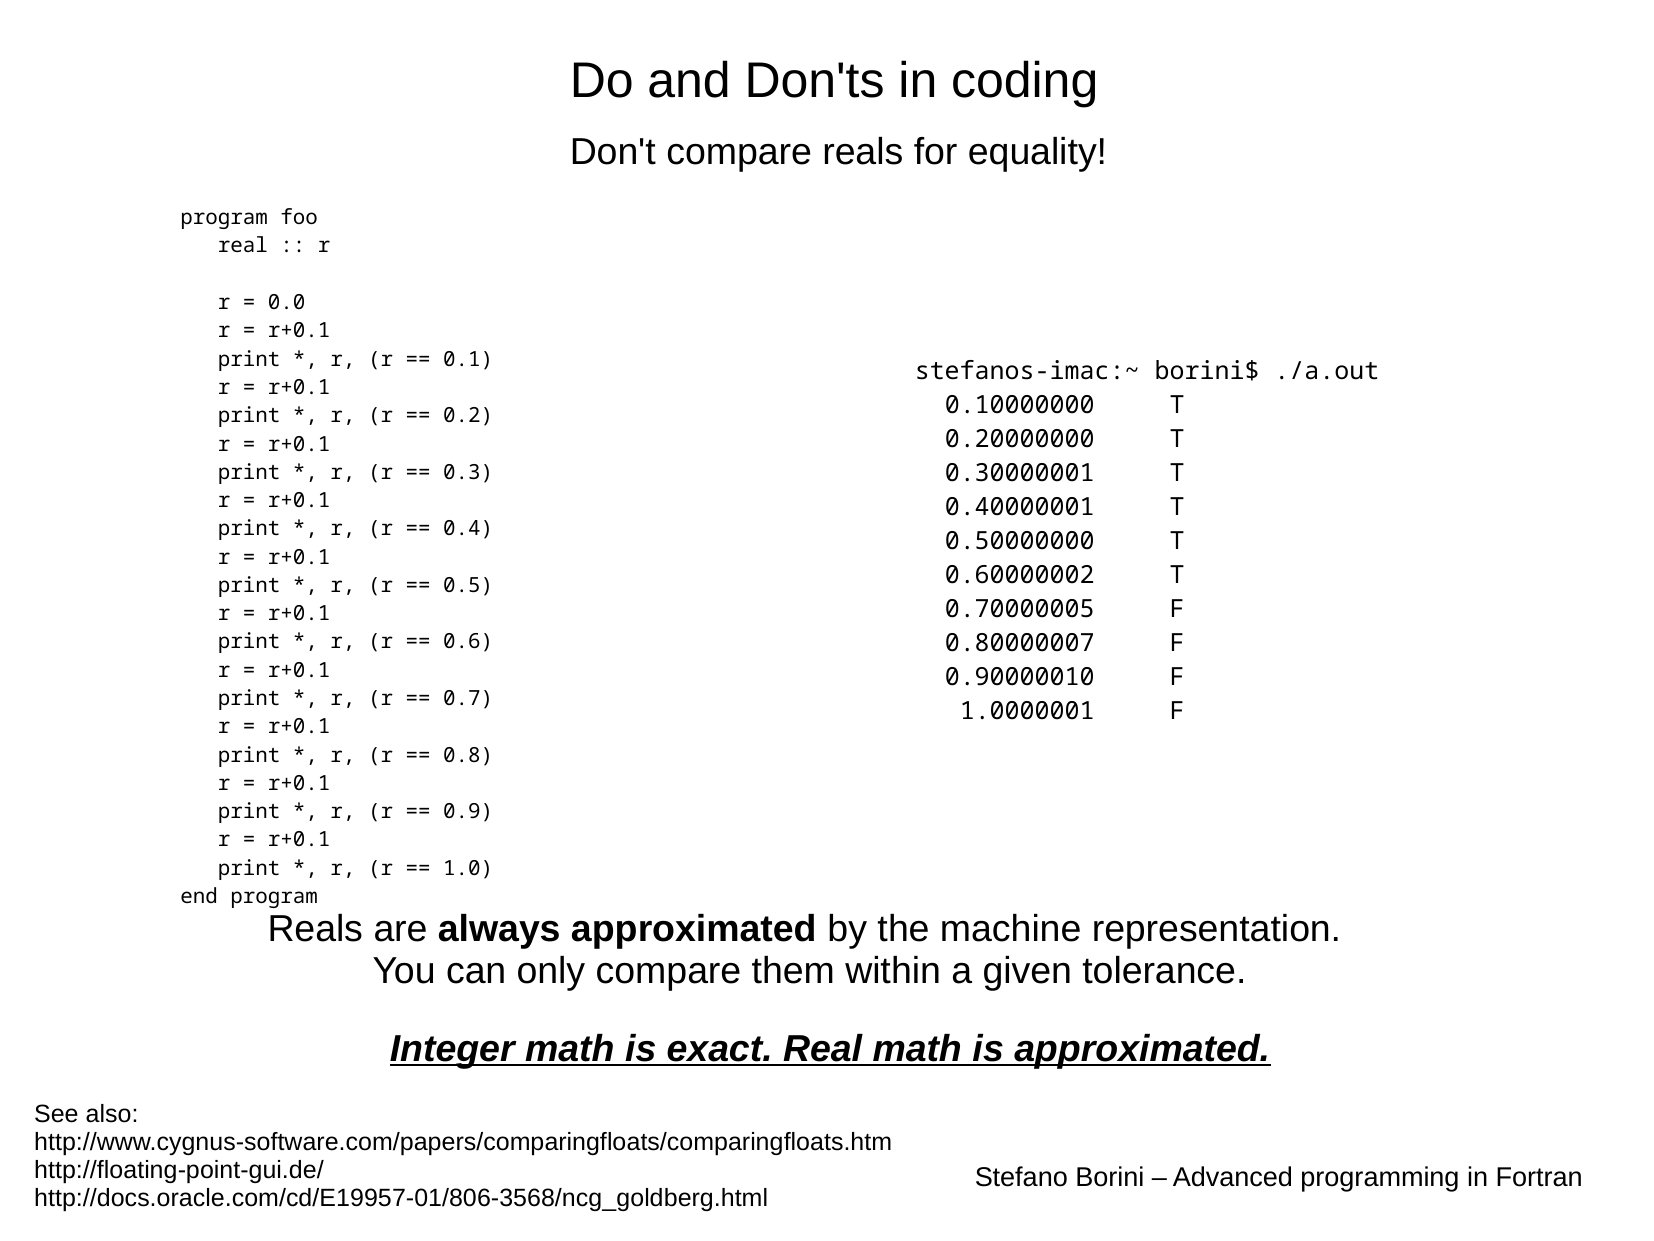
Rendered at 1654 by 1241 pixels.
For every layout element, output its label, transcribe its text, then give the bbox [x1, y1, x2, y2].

text_box Integer math is exact. Real math is approximated. [375, 1020, 1287, 1077]
text_box Reals are always approximated by the machine representation. You can only compare them within a given tolerance. [252, 900, 1558, 999]
text_box program foo real :: r r = 0.0 r = r+0.1 print *, r, (r == 0.1) r = r+0.1 print *, r, (r == 0.2) r = r+0.1 print *, r, (r == 0.3) r = r+0.1 print *, r, (r == 0.4) r = r+0.1 print *, r, (r == 0.5) r = r+0.1 print *, r, (r == 0.6) r = r+0.1 print *, r, (r == 0.7) r = r+0.1 print *, r, (r == 0.8) r = r+0.1 print *, r, (r == 0.9) r = r+0.1 print *, r, (r == 1.0) end program [165, 195, 508, 860]
text_box Stefano Borini – Advanced programming in Fortran [960, 1154, 1598, 1201]
text_box Don't compare reals for equality! [555, 123, 1124, 181]
text_box See also: http://www.cygnus-software.com/papers/comparingfloats/comparingfloats.htm http://floating-point-gui.de/ http://docs.oracle.com/cd/E19957-01/806-3568/ncg_goldberg.html [19, 1092, 946, 1220]
text_box Do and Don'ts in coding [555, 44, 1171, 116]
text_box stefanos-imac:~ borini$ ./a.out 0.10000000 T 0.20000000 T 0.30000001 T 0.40000001 T 0.50000000 T 0.60000002 T 0.70000005 F 0.80000007 F 0.90000010 F 1.0000001 F [900, 345, 1410, 736]
